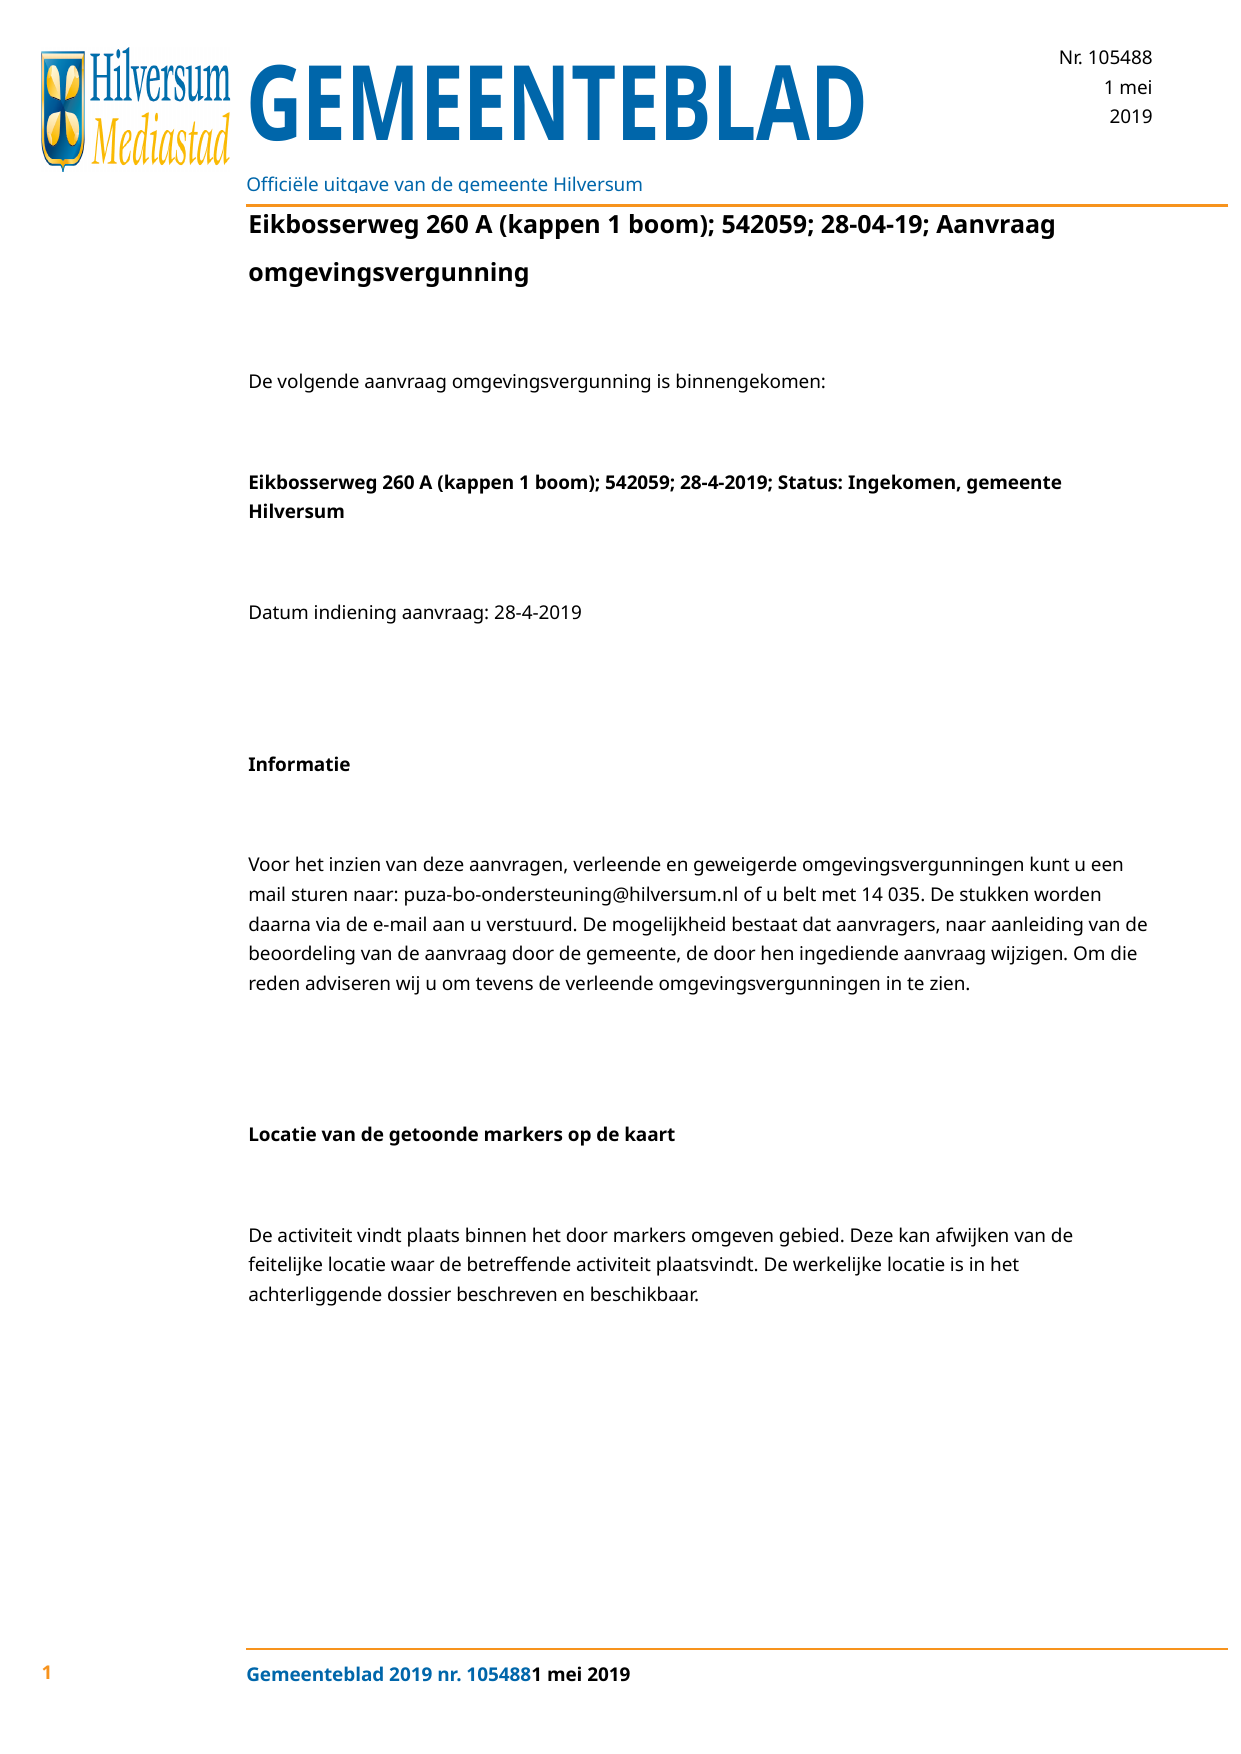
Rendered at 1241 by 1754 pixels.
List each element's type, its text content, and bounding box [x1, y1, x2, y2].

text Voor het inzien van deze aanvragen, verleende en geweigerde omgevingsvergunningen kunt u een mail sturen naar: puza-bo-ondersteuning@hilversum.nl of u belt met 14 035. De stukken worden daarna via de e-mail aan u verstuurd. De mogelijkheid bestaat dat aanvragers, naar aanleiding van de beoordeling van de aanvraag door de gemeente, de door hen ingediende aanvraag wijzigen. Om die reden adviseren wij u om tevens de verleende omgevingsvergunningen in te zien. [248, 852, 1152, 996]
picture [41, 47, 231, 172]
text Informatie [248, 751, 1152, 777]
text Eikbosserweg 260 A (kappen 1 boom); 542059; 28-4-2019; Status: Ingekomen, gemeente Hilversum [248, 469, 1152, 524]
text De activiteit vindt plaats binnen het door markers omgeven gebied. Deze kan afwijken van de feitelijke locatie waar de betreffende activiteit plaatsvindt. De werkelijke locatie is in het achterliggende dossier beschreven en beschikbaar. [248, 1222, 1152, 1307]
text Eikbosserweg 260 A (kappen 1 boom); 542059; 28-04-19; Aanvraag omgevingsvergunning [248, 207, 1152, 288]
text De volgende aanvraag omgevingsvergunning is binnengekomen: [248, 368, 1152, 394]
text Datum indiening aanvraag: 28-4-2019 [248, 599, 1152, 625]
text Locatie van de getoonde markers op de kaart [248, 1121, 1152, 1147]
